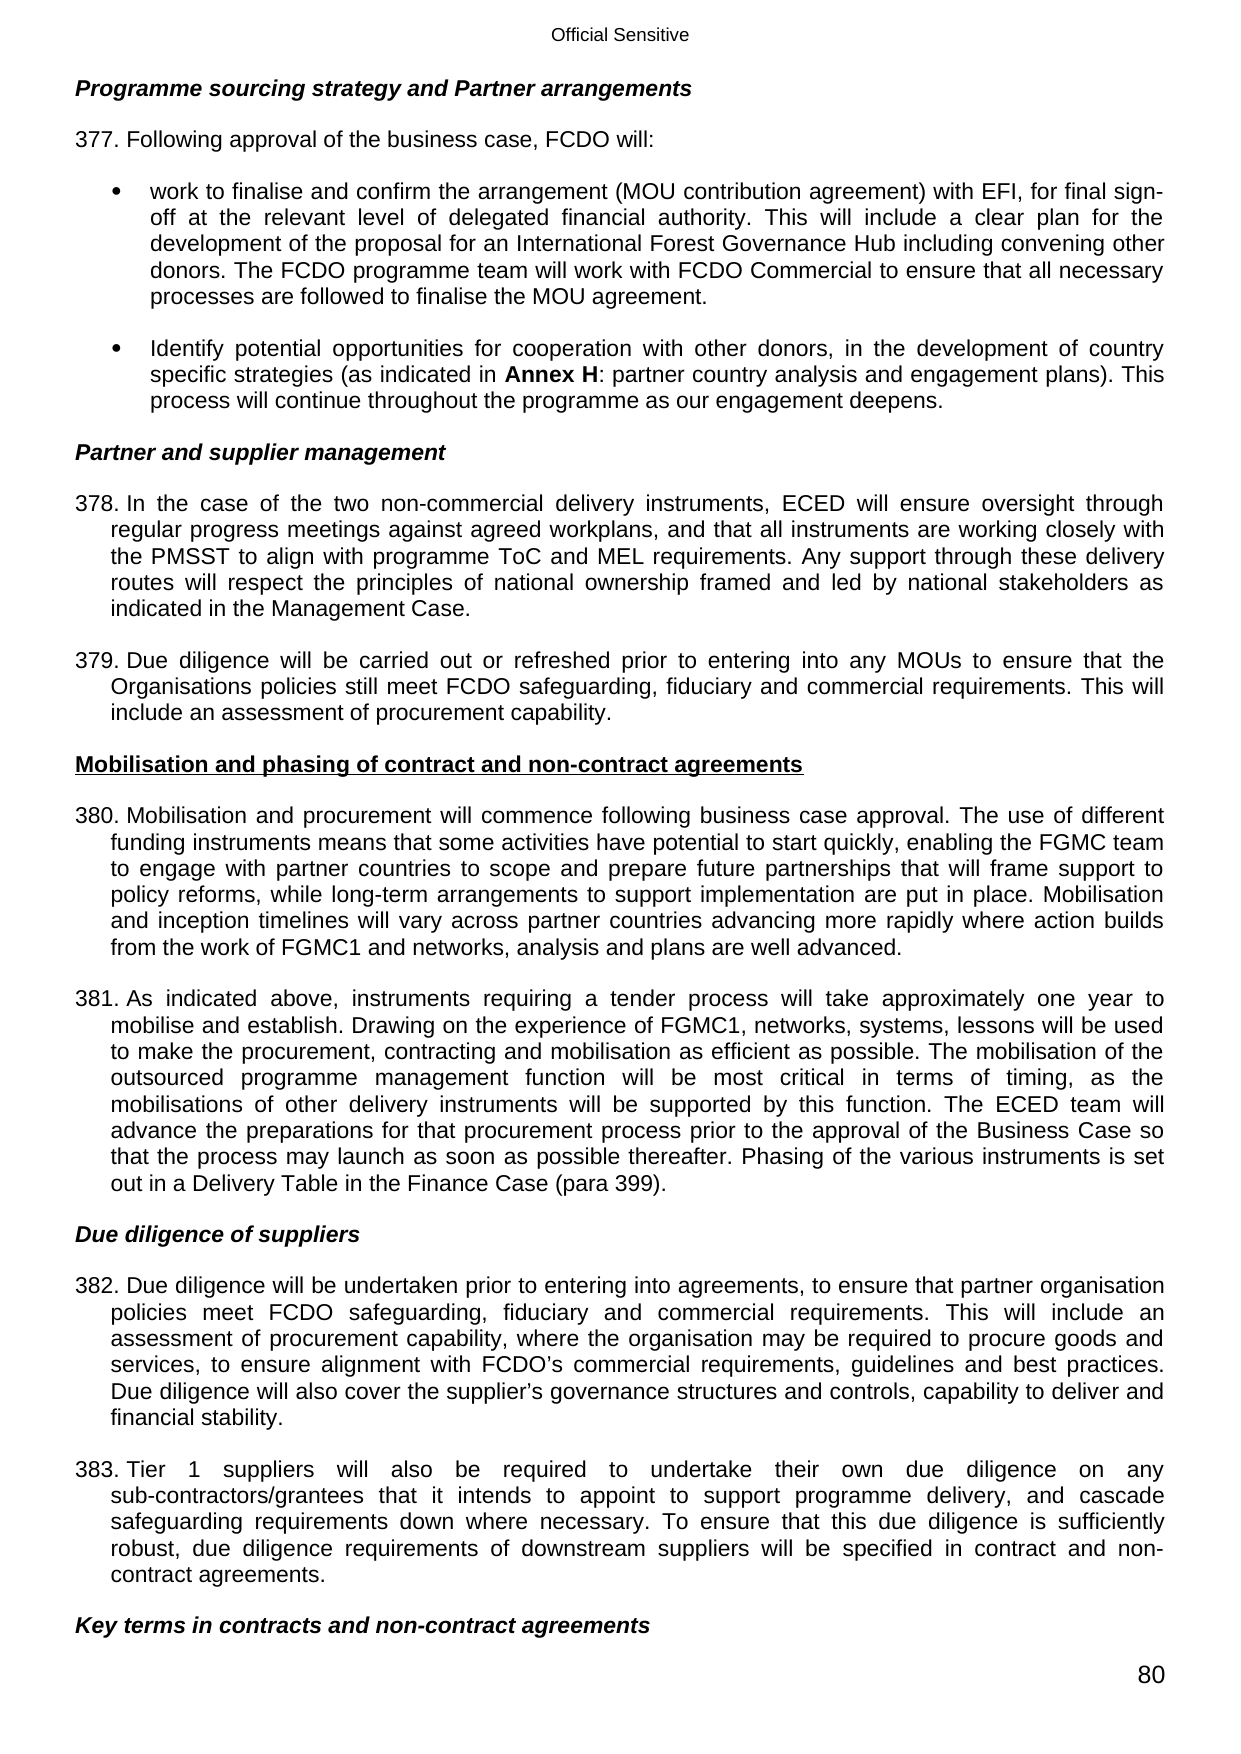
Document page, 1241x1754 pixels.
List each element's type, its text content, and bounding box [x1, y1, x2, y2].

list As indicated above, instruments requiring a tender process will take approximately one year to mobilise and establish. Drawing on the experience of FGMC1, networks, systems, lessons will be used to make the procurement, contracting and mobilisation as efficient as possible. The mobilisation of the outsourced programme management function will be most critical in terms of timing, as the mobilisations of other delivery instruments will be supported by this function. The ECED team will advance the preparations for that procurement process prior to the approval of the Business Case so that the process may launch as soon as possible thereafter. Phasing of the various instruments is set out in a Delivery Table in the Finance Case (para 399). [75, 985, 1165, 1196]
subtitle Due diligence of suppliers [75, 1221, 1165, 1247]
subtitle Partner and supplier management [75, 438, 1165, 465]
list Tier 1 suppliers will also be required to undertake their own due diligence on any sub-contractors/grantees that it intends to appoint to support programme delivery, and cascade safeguarding requirements down where necessary. To ensure that this due diligence is sufficiently robust, due diligence requirements of downstream suppliers will be specified in contract and non-contract agreements. [75, 1456, 1165, 1587]
list Following approval of the business case, FCDO will: [75, 126, 1165, 153]
list work to finalise and confirm the arrangement (MOU contribution agreement) with EFI, for final sign-off at the relevant level of delegated financial authority. This will include a clear plan for the development of the proposal for an International Forest Governance Hub including convening other donors. The FCDO programme team will work with FCDO Commercial to ensure that all necessary processes are followed to finalise the MOU agreement. [112, 178, 1165, 309]
list Identify potential opportunities for cooperation with other donors, in the development of country specific strategies (as indicated in Annex H: partner country analysis and engagement plans). This process will continue throughout the programme as our engagement deepens. [112, 334, 1165, 413]
list In the case of the two non-commercial delivery instruments, ECED will ensure oversight through regular progress meetings against agreed workplans, and that all instruments are working closely with the PMSST to align with programme ToC and MEL requirements. Any support through these delivery routes will respect the principles of national ownership framed and led by national stakeholders as indicated in the Management Case. [75, 490, 1165, 622]
subtitle Key terms in contracts and non-contract agreements [75, 1612, 1165, 1639]
subtitle Mobilisation and phasing of contract and non-contract agreements [75, 751, 1165, 777]
subtitle Programme sourcing strategy and Partner arrangements [75, 75, 1165, 101]
list Mobilisation and procurement will commence following business case approval. The use of different funding instruments means that some activities have potential to start quickly, enabling the FGMC team to engage with partner countries to scope and prepare future partnerships that will frame support to policy reforms, while long-term arrangements to support implementation are put in place. Mobilisation and inception timelines will vary across partner countries advancing more rapidly where action builds from the work of FGMC1 and networks, analysis and plans are well advanced. [75, 802, 1165, 960]
list Due diligence will be carried out or refreshed prior to entering into any MOUs to ensure that the Organisations policies still meet FCDO safeguarding, fiduciary and commercial requirements. This will include an assessment of procurement capability. [75, 647, 1165, 726]
list Due diligence will be undertaken prior to entering into agreements, to ensure that partner organisation policies meet FCDO safeguarding, fiduciary and commercial requirements. This will include an assessment of procurement capability, where the organisation may be required to procure goods and services, to ensure alignment with FCDO’s commercial requirements, guidelines and best practices. Due diligence will also cover the supplier’s governance structures and controls, capability to deliver and financial stability. [75, 1272, 1165, 1431]
